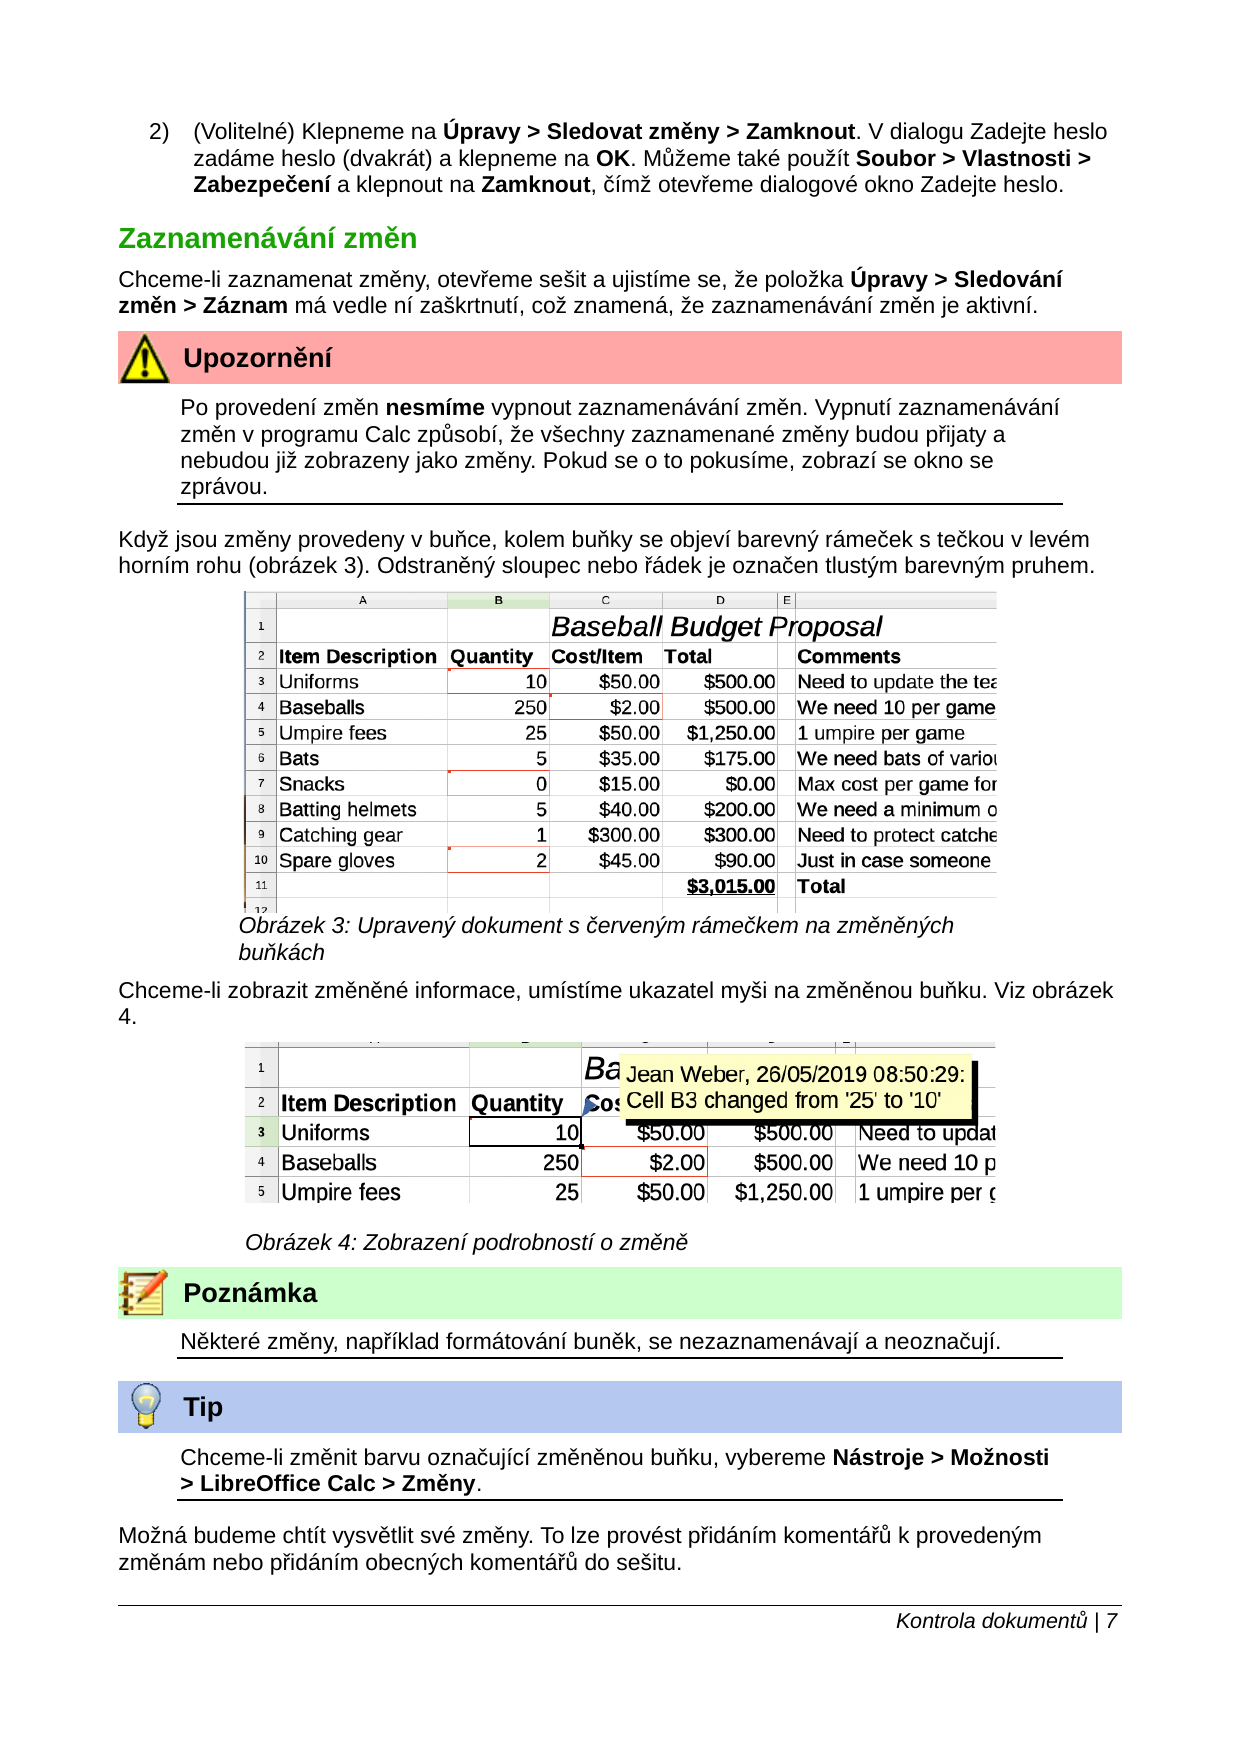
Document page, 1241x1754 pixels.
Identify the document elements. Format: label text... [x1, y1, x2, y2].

subtitle Tip [118, 1381, 1122, 1433]
text Obrázek 4: Zobrazení podrobností o změně [245, 1203, 995, 1255]
list (Volitelné) Klepneme na Úpravy > Sledovat změny > Zamknout. V dialogu Zadejte heslo zadáme heslo (dvakrát) a klepneme na OK. Můžeme také použít Soubor > Vlastnosti > Zabezpečení a klepnout na Zamknout, čímž otevřeme dialogové okno Zadejte heslo. [169, 118, 1122, 197]
picture [119, 332, 170, 383]
subtitle Upozornění [118, 331, 1122, 384]
picture [119, 1268, 170, 1319]
text Některé změny, například formátování buněk, se nezaznamenávají a neoznačují. [177, 1325, 1063, 1357]
subtitle Zaznamenávání změn [118, 221, 1122, 254]
text Chceme-li změnit barvu označující změněnou buňku, vybereme Nástroje > Možnosti > LibreOffice Calc > Změny. [177, 1440, 1063, 1499]
picture [244, 1042, 996, 1203]
text Když jsou změny provedeny v buňce, kolem buňky se objeví barevný rámeček s tečkou v levém horním rohu (obrázek 3). Odstraněný sloupec nebo řádek je označen tlustým barevným pruhem. [118, 526, 1122, 578]
text Po provedení změn nesmíme vypnout zaznamenávání změn. Vypnutí zaznamenávání změn v programu Calc způsobí, že všechny zaznamenané změny budou přijaty a nebudou již zobrazeny jako změny. Pokud se o to pokusíme, zobrazí se okno se zprávou. [177, 391, 1063, 503]
picture [243, 591, 997, 913]
text Chceme-li zobrazit změněné informace, umístíme ukazatel myši na změněnou buňku. Viz obrázek 4. [118, 977, 1122, 1029]
list Chceme-li zaznamenat změny, otevřeme sešit a ujistíme se, že položka Úpravy > Sledování změn > Záznam má vedle ní zaškrtnutí, což znamená, že zaznamenávání změn je aktivní. [118, 266, 1122, 319]
picture [119, 1381, 170, 1432]
text Možná budeme chtít vysvětlit své změny. To lze provést přidáním komentářů k provedeným změnám nebo přidáním obecných komentářů do sešitu. [118, 1522, 1122, 1575]
text Obrázek 3: Upravený dokument s červeným rámečkem na změněných buňkách [238, 913, 1002, 965]
subtitle Poznámka [118, 1267, 1122, 1319]
